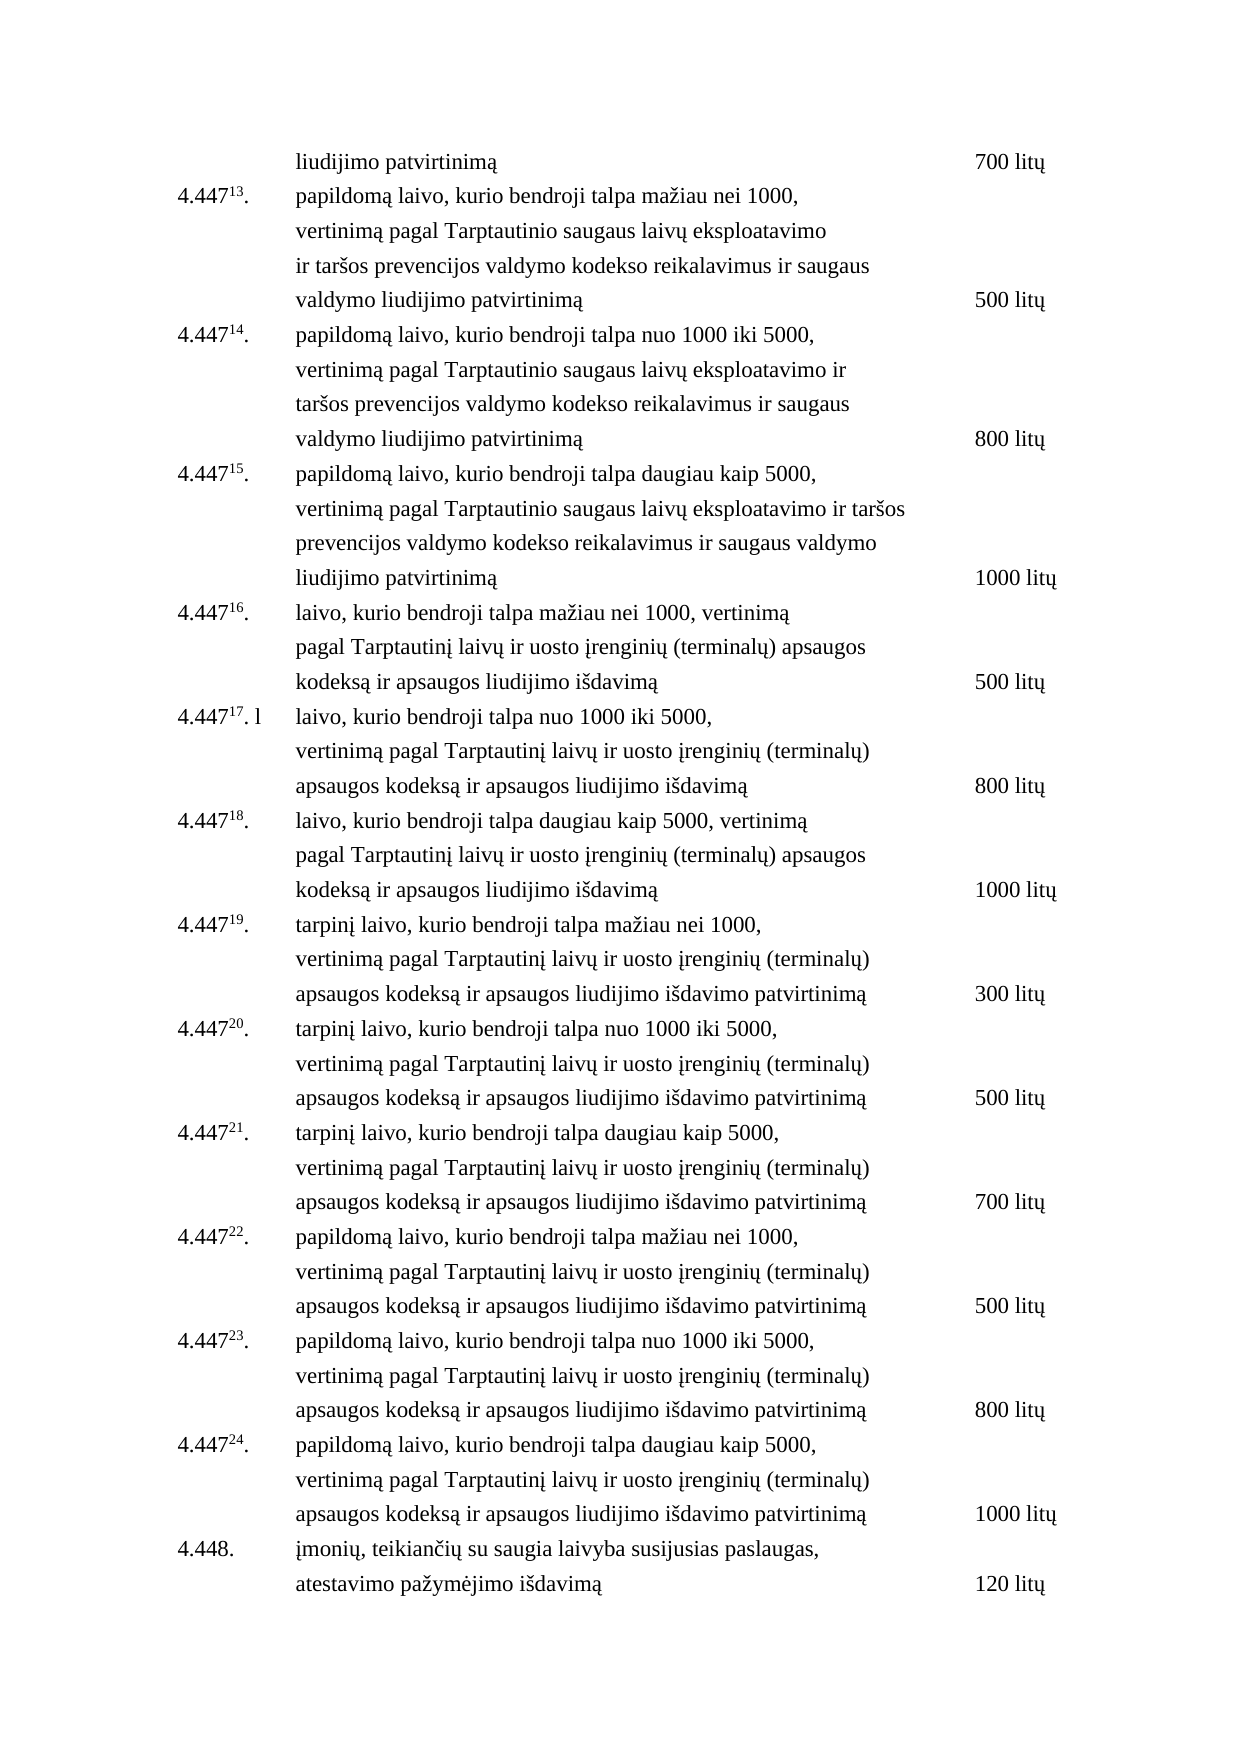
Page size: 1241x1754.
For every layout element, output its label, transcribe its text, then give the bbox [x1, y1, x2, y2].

text ir taršos prevencijos valdymo kodekso reikalavimus ir saugaus [295, 252, 1122, 278]
text vertinimą pagal Tarptautinį laivų ir uosto įrenginių (terminalų) [295, 737, 1122, 764]
text taršos prevencijos valdymo kodekso reikalavimus ir saugaus [295, 391, 1122, 417]
text apsaugos kodeksą ir apsaugos liudijimo išdavimo patvirtinimą 500 litų [295, 1084, 1122, 1111]
text 4.44716. laivo, kurio bendroji talpa mažiau nei 1000, vertinimą [177, 599, 1122, 625]
text valdymo liudijimo patvirtinimą 800 litų [295, 425, 1122, 452]
text vertinimą pagal Tarptautinį laivų ir uosto įrenginių (terminalų) [295, 1049, 1122, 1076]
text 4.44722. papildomą laivo, kurio bendroji talpa mažiau nei 1000, [177, 1223, 1122, 1249]
text apsaugos kodeksą ir apsaugos liudijimo išdavimo patvirtinimą 800 litų [295, 1396, 1122, 1423]
text apsaugos kodeksą ir apsaugos liudijimo išdavimo patvirtinimą 300 litų [295, 980, 1122, 1007]
text 4.44714. papildomą laivo, kurio bendroji talpa nuo 1000 iki 5000, [177, 321, 1122, 347]
text apsaugos kodeksą ir apsaugos liudijimo išdavimo patvirtinimą 500 litų [295, 1292, 1122, 1319]
text 4.44718. laivo, kurio bendroji talpa daugiau kaip 5000, vertinimą [177, 807, 1122, 833]
text apsaugos kodeksą ir apsaugos liudijimo išdavimo patvirtinimą 1000 litų [295, 1501, 1122, 1527]
text pagal Tarptautinį laivų ir uosto įrenginių (terminalų) apsaugos [295, 633, 1122, 660]
text apsaugos kodeksą ir apsaugos liudijimo išdavimo patvirtinimą 700 litų [295, 1188, 1122, 1215]
text kodeksą ir apsaugos liudijimo išdavimą 1000 litų [295, 876, 1122, 902]
text vertinimą pagal Tarptautinį laivų ir uosto įrenginių (terminalų) [295, 946, 1122, 972]
text vertinimą pagal Tarptautinio saugaus laivų eksploatavimo ir [295, 356, 1122, 382]
text liudijimo patvirtinimą 1000 litų [295, 564, 1122, 590]
text valdymo liudijimo patvirtinimą 500 litų [295, 286, 1122, 313]
text 4.44720. tarpinį laivo, kurio bendroji talpa nuo 1000 iki 5000, [177, 1015, 1122, 1041]
text 4.44724. papildomą laivo, kurio bendroji talpa daugiau kaip 5000, [177, 1431, 1122, 1457]
text 4.44719. tarpinį laivo, kurio bendroji talpa mažiau nei 1000, [177, 911, 1122, 937]
text vertinimą pagal Tarptautinį laivų ir uosto įrenginių (terminalų) [295, 1466, 1122, 1492]
text 4.44715. papildomą laivo, kurio bendroji talpa daugiau kaip 5000, [177, 460, 1122, 486]
text atestavimo pažymėjimo išdavimą 120 litų [177, 1570, 1122, 1596]
text vertinimą pagal Tarptautinio saugaus laivų eksploatavimo [295, 217, 1122, 243]
text 4.44721. tarpinį laivo, kurio bendroji talpa daugiau kaip 5000, [177, 1119, 1122, 1145]
text 4.44717. l laivo, kurio bendroji talpa nuo 1000 iki 5000, [177, 703, 1122, 729]
text vertinimą pagal Tarptautinį laivų ir uosto įrenginių (terminalų) [295, 1362, 1122, 1388]
text kodeksą ir apsaugos liudijimo išdavimą 500 litų [295, 668, 1122, 694]
text liudijimo patvirtinimą 700 litų [295, 148, 1122, 174]
text vertinimą pagal Tarptautinį laivų ir uosto įrenginių (terminalų) [295, 1258, 1122, 1284]
text 4.44713. papildomą laivo, kurio bendroji talpa mažiau nei 1000, [177, 182, 1122, 209]
text prevencijos valdymo kodekso reikalavimus ir saugaus valdymo [295, 529, 1122, 556]
text vertinimą pagal Tarptautinio saugaus laivų eksploatavimo ir taršos [295, 494, 1122, 521]
text apsaugos kodeksą ir apsaugos liudijimo išdavimą 800 litų [295, 772, 1122, 798]
text pagal Tarptautinį laivų ir uosto įrenginių (terminalų) apsaugos [295, 841, 1122, 868]
text 4.44723. papildomą laivo, kurio bendroji talpa nuo 1000 iki 5000, [177, 1327, 1122, 1353]
text vertinimą pagal Tarptautinį laivų ir uosto įrenginių (terminalų) [295, 1154, 1122, 1180]
text 4.448. įmonių, teikiančių su saugia laivyba susijusias paslaugas, [177, 1535, 1122, 1562]
